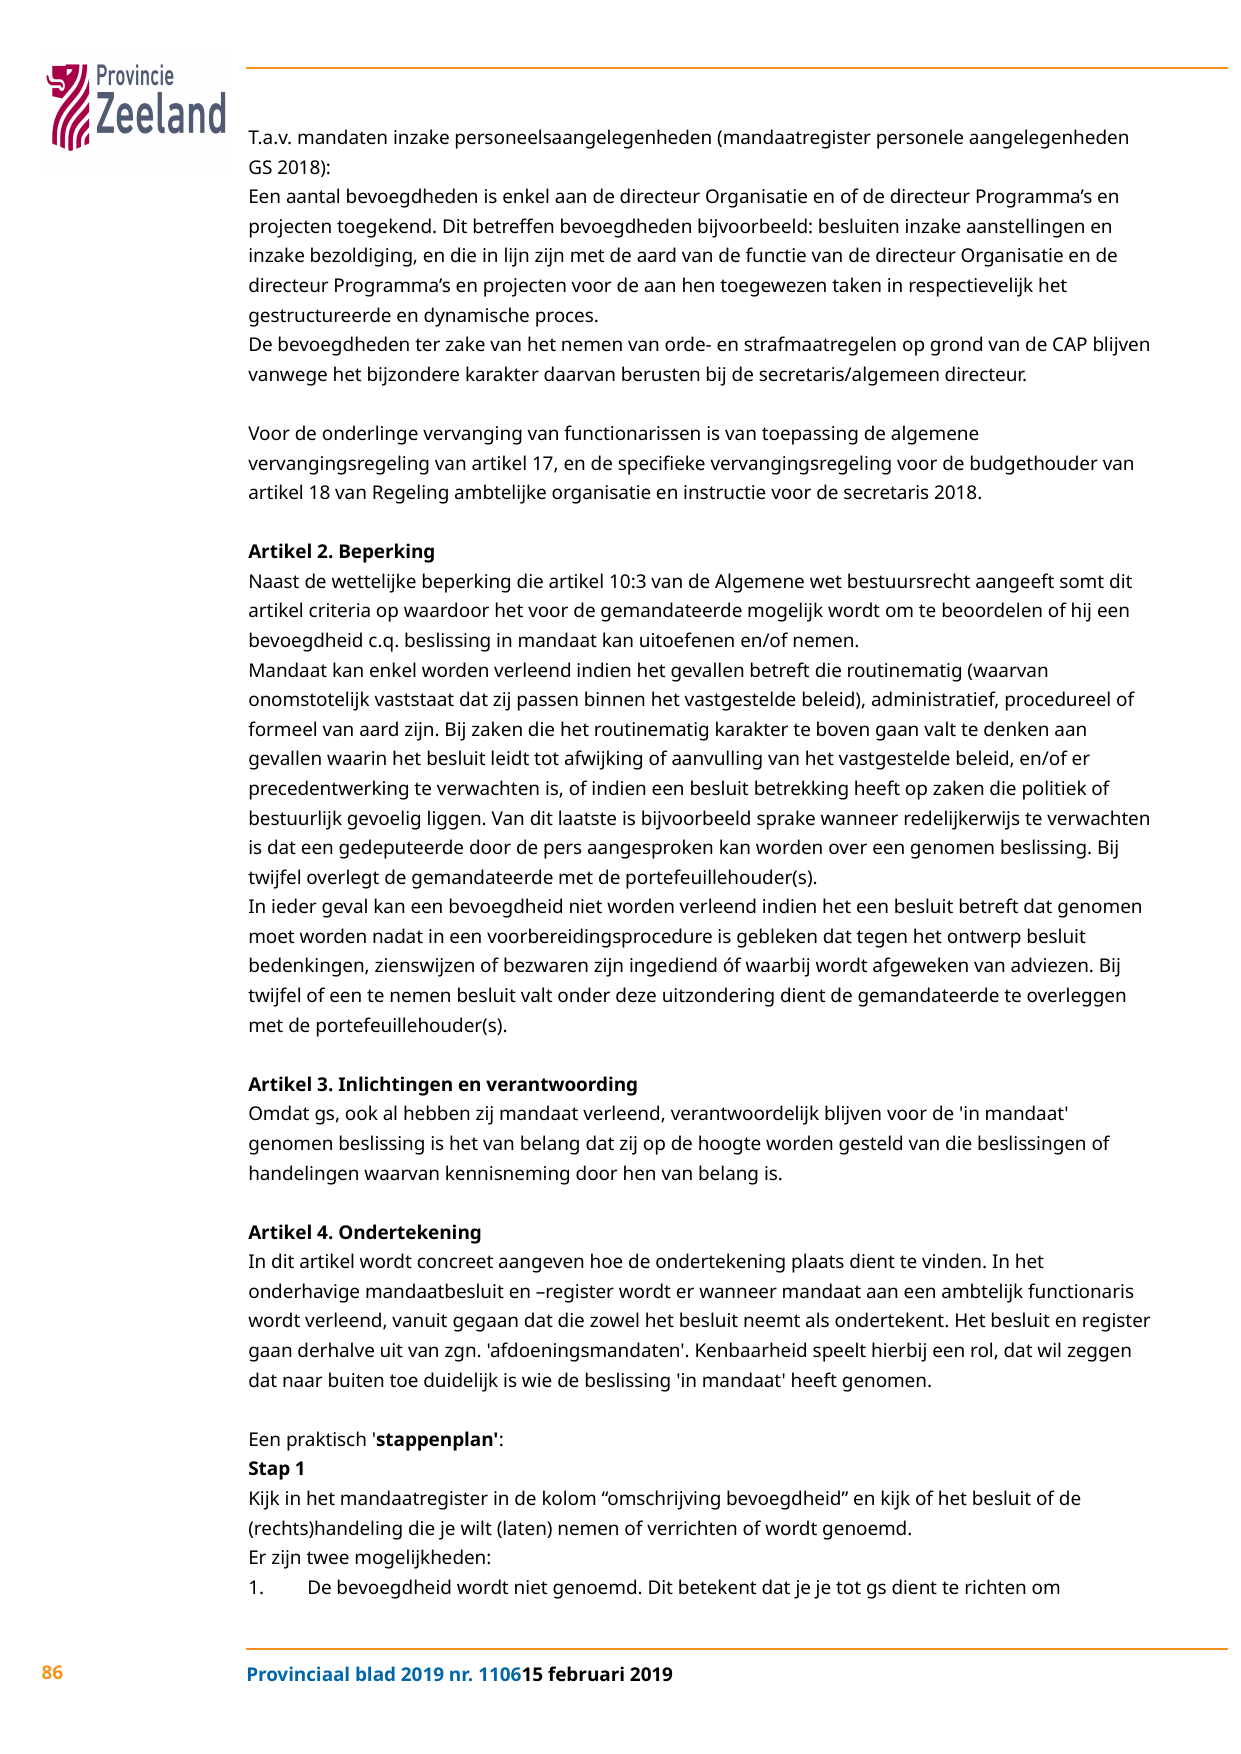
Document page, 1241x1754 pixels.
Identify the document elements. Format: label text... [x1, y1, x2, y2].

text Artikel 4. Ondertekening [248, 1219, 1152, 1245]
text Kijk in het mandaatregister in de kolom “omschrijving bevoegdheid” en kijk of het besluit of de (rechts)handeling die je wilt (laten) nemen of verrichten of wordt genoemd. [248, 1485, 1152, 1541]
text Mandaat kan enkel worden verleend indien het gevallen betreft die routinematig (waarvan onomstotelijk vaststaat dat zij passen binnen het vastgestelde beleid), administratief, procedureel of formeel van aard zijn. Bij zaken die het routinematig karakter te boven gaan valt te denken aan gevallen waarin het besluit leidt tot afwijking of aanvulling van het vastgestelde beleid, en/of er precedentwerking te verwachten is, of indien een besluit betrekking heeft op zaken die politiek of bestuurlijk gevoelig liggen. Van dit laatste is bijvoorbeeld sprake wanneer redelijkerwijs te verwachten is dat een gedeputeerde door de pers aangesproken kan worden over een genomen beslissing. Bij twijfel overlegt de gemandateerde met de portefeuillehouder(s). [248, 657, 1152, 890]
text Artikel 3. Inlichtingen en verantwoording [248, 1071, 1152, 1097]
list De bevoegdheid wordt niet genoemd. Dit betekent dat je je tot gs dient te richten om [248, 1574, 1152, 1600]
picture [41, 47, 231, 172]
text Een praktisch 'stappenplan': [248, 1426, 1152, 1452]
text Omdat gs, ook al hebben zij mandaat verleend, verantwoordelijk blijven voor de 'in mandaat' genomen beslissing is het van belang dat zij op de hoogte worden gesteld van die beslissingen of handelingen waarvan kennisneming door hen van belang is. [248, 1101, 1152, 1186]
text T.a.v. mandaten inzake personeelsaangelegenheden (mandaatregister personele aangelegenheden GS 2018): [248, 124, 1152, 180]
text Er zijn twee mogelijkheden: [248, 1544, 1152, 1570]
text In ieder geval kan een bevoegdheid niet worden verleend indien het een besluit betreft dat genomen moet worden nadat in een voorbereidingsprocedure is gebleken dat tegen het ontwerp besluit bedenkingen, zienswijzen of bezwaren zijn ingediend óf waarbij wordt afgeweken van adviezen. Bij twijfel of een te nemen besluit valt onder deze uitzondering dient de gemandateerde te overleggen met de portefeuillehouder(s). [248, 893, 1152, 1038]
text Artikel 2. Beperking [248, 538, 1152, 564]
text Stap 1 [248, 1456, 1152, 1481]
text De bevoegdheden ter zake van het nemen van orde- en strafmaatregelen op grond van de CAP blijven vanwege het bijzondere karakter daarvan berusten bij de secretaris/algemeen directeur. [248, 331, 1152, 387]
text Voor de onderlinge vervanging van functionarissen is van toepassing de algemene vervangingsregeling van artikel 17, en de specifieke vervangingsregeling voor de budgethouder van artikel 18 van Regeling ambtelijke organisatie en instructie voor de secretaris 2018. [248, 420, 1152, 505]
text In dit artikel wordt concreet aangeven hoe de ondertekening plaats dient te vinden. In het onderhavige mandaatbesluit en –register wordt er wanneer mandaat aan een ambtelijk functionaris wordt verleend, vanuit gegaan dat die zowel het besluit neemt als ondertekent. Het besluit en register gaan derhalve uit van zgn. 'afdoeningsmandaten'. Kenbaarheid speelt hierbij een rol, dat wil zeggen dat naar buiten toe duidelijk is wie de beslissing 'in mandaat' heeft genomen. [248, 1248, 1152, 1393]
text Een aantal bevoegdheden is enkel aan de directeur Organisatie en of de directeur Programma’s en projecten toegekend. Dit betreffen bevoegdheden bijvoorbeeld: besluiten inzake aanstellingen en inzake bezoldiging, en die in lijn zijn met de aard van de functie van de directeur Organisatie en de directeur Programma’s en projecten voor de aan hen toegewezen taken in respectievelijk het gestructureerde en dynamische proces. [248, 183, 1152, 328]
text Naast de wettelijke beperking die artikel 10:3 van de Algemene wet bestuursrecht aangeeft somt dit artikel criteria op waardoor het voor de gemandateerde mogelijk wordt om te beoordelen of hij een bevoegdheid c.q. beslissing in mandaat kan uitoefenen en/of nemen. [248, 568, 1152, 653]
